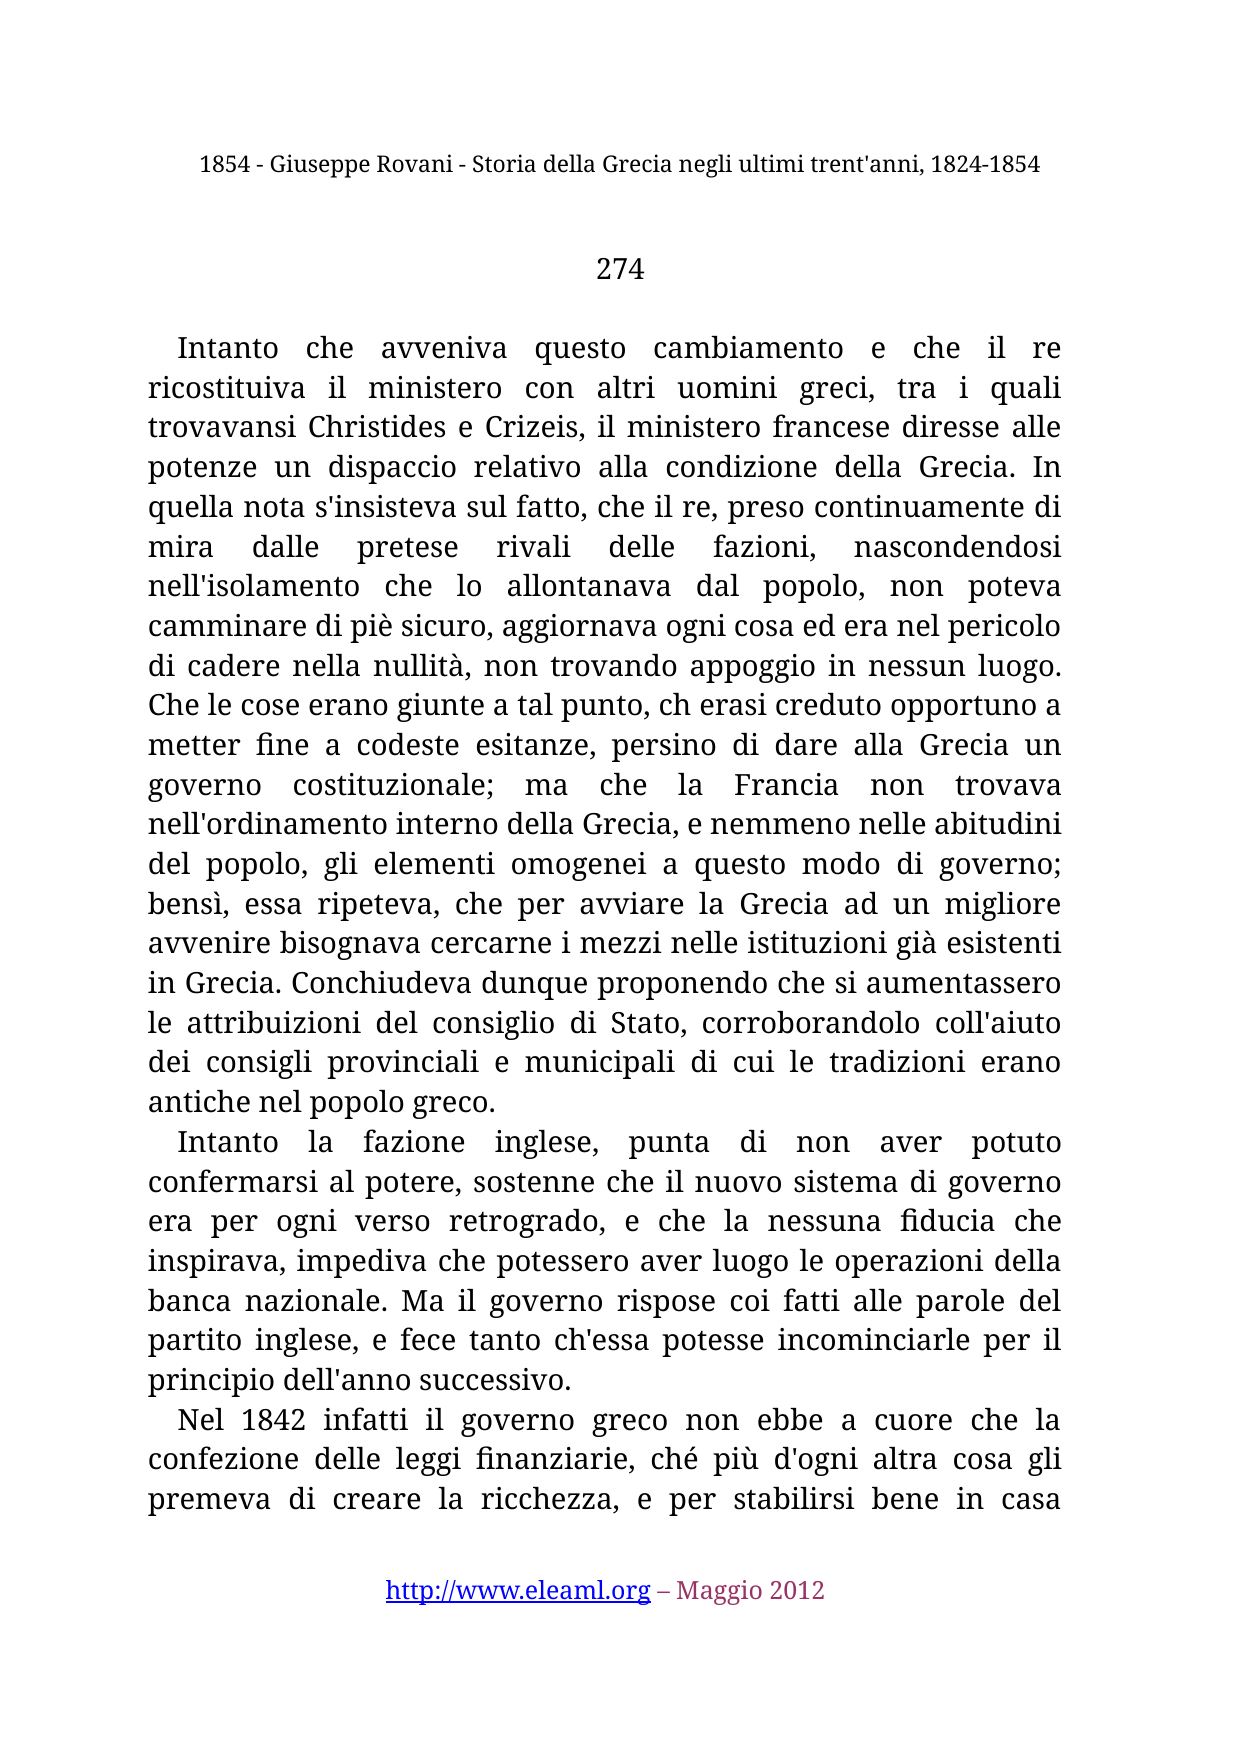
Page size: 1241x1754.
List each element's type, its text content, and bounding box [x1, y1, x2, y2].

text 274 [148, 248, 1063, 288]
text Intanto la fazione inglese, punta di non aver potuto confermarsi al potere, sostenne che il nuovo sistema di governo era per ogni verso retrogrado, e che la nessuna fiducia che inspirava, impediva che potessero aver luogo le operazioni della banca nazionale. Ma il governo rispose coi fatti alle parole del partito inglese, e fece tanto ch'essa potesse incominciarle per il principio dell'anno successivo. [148, 1121, 1063, 1399]
text Nel 1842 infatti il governo greco non ebbe a cuore che la confezione delle leggi finanziarie, ché più d'ogni altra cosa gli premeva di creare la ricchezza, e per stabilirsi bene in casa [148, 1399, 1063, 1518]
text Intanto che avveniva questo cambiamento e che il re ricostituiva il ministero con altri uomini greci, tra i quali trovavansi Christides e Crizeis, il ministero francese diresse alle potenze un dispaccio relativo alla condizione della Grecia. In quella nota s'insisteva sul fatto, che il re, preso continuamente di mira dalle pretese rivali delle fazioni, nascondendosi nell'isolamento che lo allontanava dal popolo, non poteva camminare di piè sicuro, aggiornava ogni cosa ed era nel pericolo di cadere nella nullità, non trovando appoggio in nessun luogo. Che le cose erano giunte a tal punto, ch erasi creduto opportuno a metter fine a codeste esitanze, persino di dare alla Grecia un governo costituzionale; ma che la Francia non trovava nell'ordinamento interno della Grecia, e nemmeno nelle abitudini del popolo, gli elementi omogenei a questo modo di governo; bensì, essa ripeteva, che per avviare la Grecia ad un migliore avvenire bisognava cercarne i mezzi nelle istituzioni già esistenti in Grecia. Conchiudeva dunque proponendo che si aumentassero le attribuizioni del consiglio di Stato, corroborandolo coll'aiuto dei consigli provinciali e municipali di cui le tradizioni erano antiche nel popolo greco. [148, 327, 1063, 1121]
